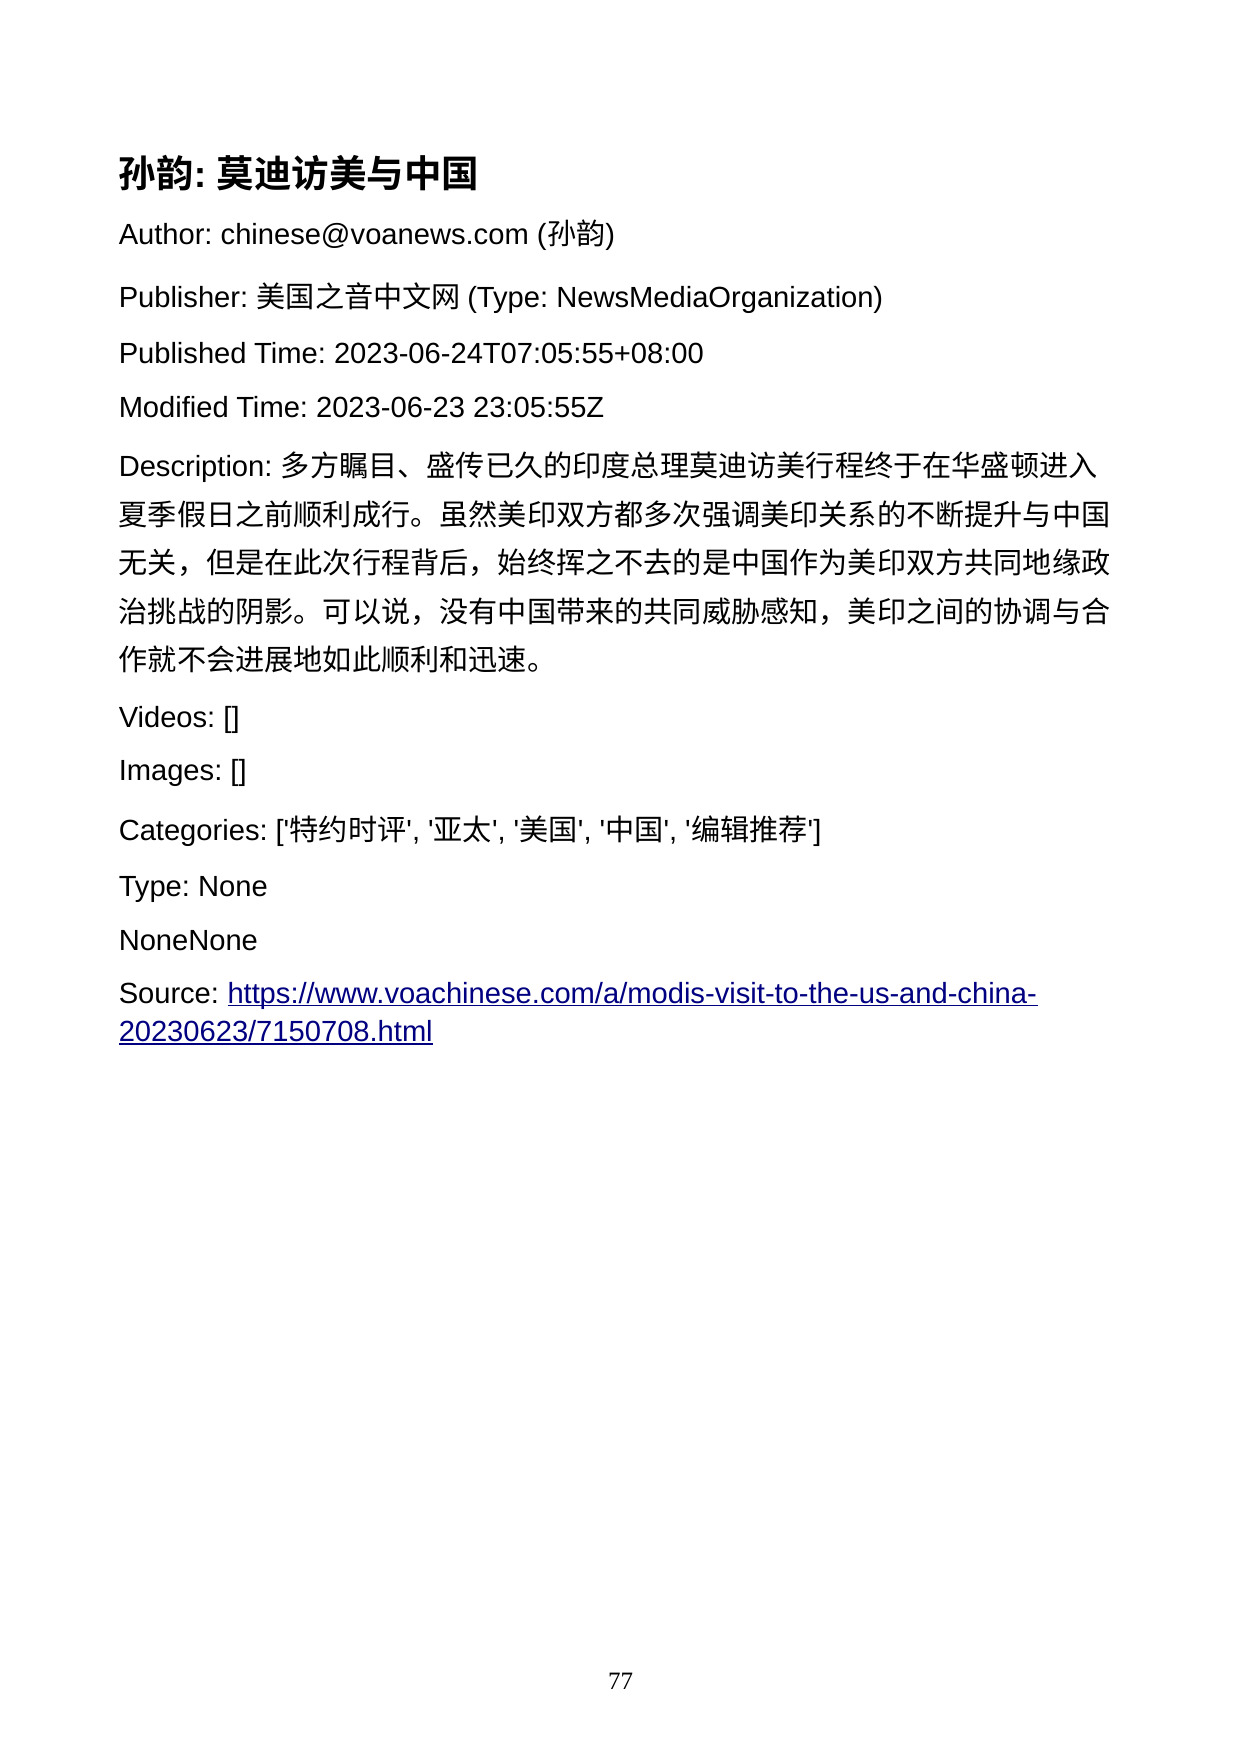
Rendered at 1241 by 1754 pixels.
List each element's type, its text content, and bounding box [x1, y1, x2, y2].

text Categories: ['特约时评', '亚太', '美国', '中国', '编辑推荐'] [118, 806, 1122, 849]
text Published Time: 2023-06-24T07:05:55+08:00 [118, 337, 1122, 370]
text Author: chinese@voanews.com (孙韵) [118, 210, 1122, 253]
subtitle 孙韵: 莫迪访美与中国 [118, 143, 1122, 198]
text Images: [] [118, 753, 1122, 787]
text NoneNone [118, 923, 1122, 956]
text Type: None [118, 869, 1122, 903]
text Description: 多方瞩目、盛传已久的印度总理莫迪访美行程终于在华盛顿进入夏季假日之前顺利成行。虽然美印双方都多次强调美印关系的不断提升与中国无关，但是在此次行程背后，始终挥之不去的是中国作为美印双方共同地缘政治挑战的阴影。可以说，没有中国带来的共同威胁感知，美印之间的协调与合作就不会进展地如此顺利和迅速。 [118, 443, 1122, 679]
text Videos: [] [118, 700, 1122, 734]
text Modified Time: 2023-06-23 23:05:55Z [118, 390, 1122, 423]
text Source: https://www.voachinese.com/a/modis-visit-to-the-us-and-china-20230623/7150708.html [118, 976, 1122, 1048]
text Publisher: 美国之音中文网 (Type: NewsMediaOrganization) [118, 273, 1122, 316]
